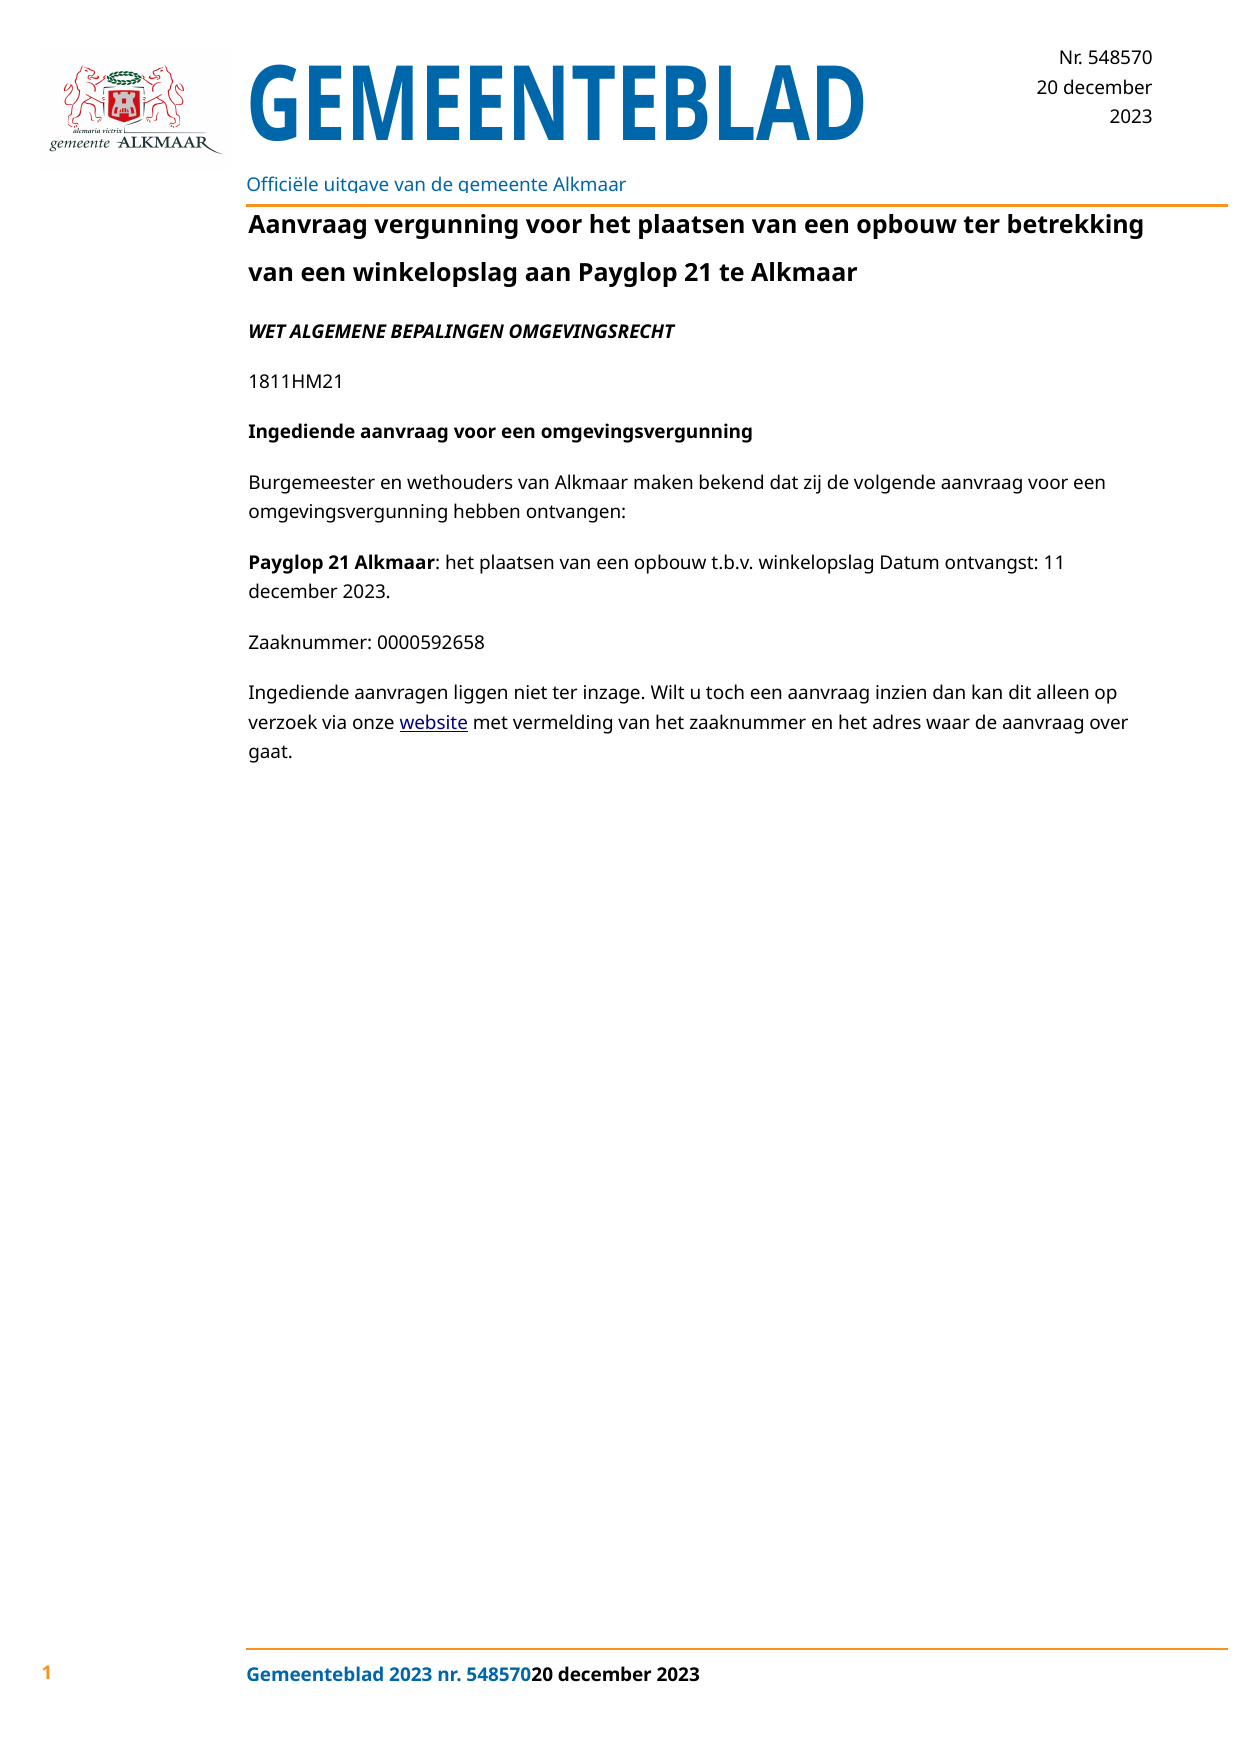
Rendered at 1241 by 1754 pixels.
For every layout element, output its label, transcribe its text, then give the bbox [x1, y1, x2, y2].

text 1811HM21 [248, 368, 1152, 394]
text Burgemeester en wethouders van Alkmaar maken bekend dat zij de volgende aanvraag voor een omgevingsvergunning hebben ontvangen: [248, 469, 1152, 524]
text Zaaknummer: 0000592658 [248, 629, 1152, 655]
text WET ALGEMENE BEPALINGEN OMGEVINGSRECHT [248, 318, 1152, 344]
text Ingediende aanvragen liggen niet ter inzage. Wilt u toch een aanvraag inzien dan kan dit alleen op verzoek via onze website met vermelding van het zaaknummer en het adres waar de aanvraag over gaat. [248, 679, 1152, 764]
text Ingediende aanvraag voor een omgevingsvergunning [248, 419, 1152, 444]
text Aanvraag vergunning voor het plaatsen van een opbouw ter betrekking van een winkelopslag aan Payglop 21 te Alkmaar [248, 207, 1152, 288]
picture [41, 47, 231, 172]
text Payglop 21 Alkmaar: het plaatsen van een opbouw t.b.v. winkelopslag Datum ontvangst: 11 december 2023. [248, 549, 1152, 604]
